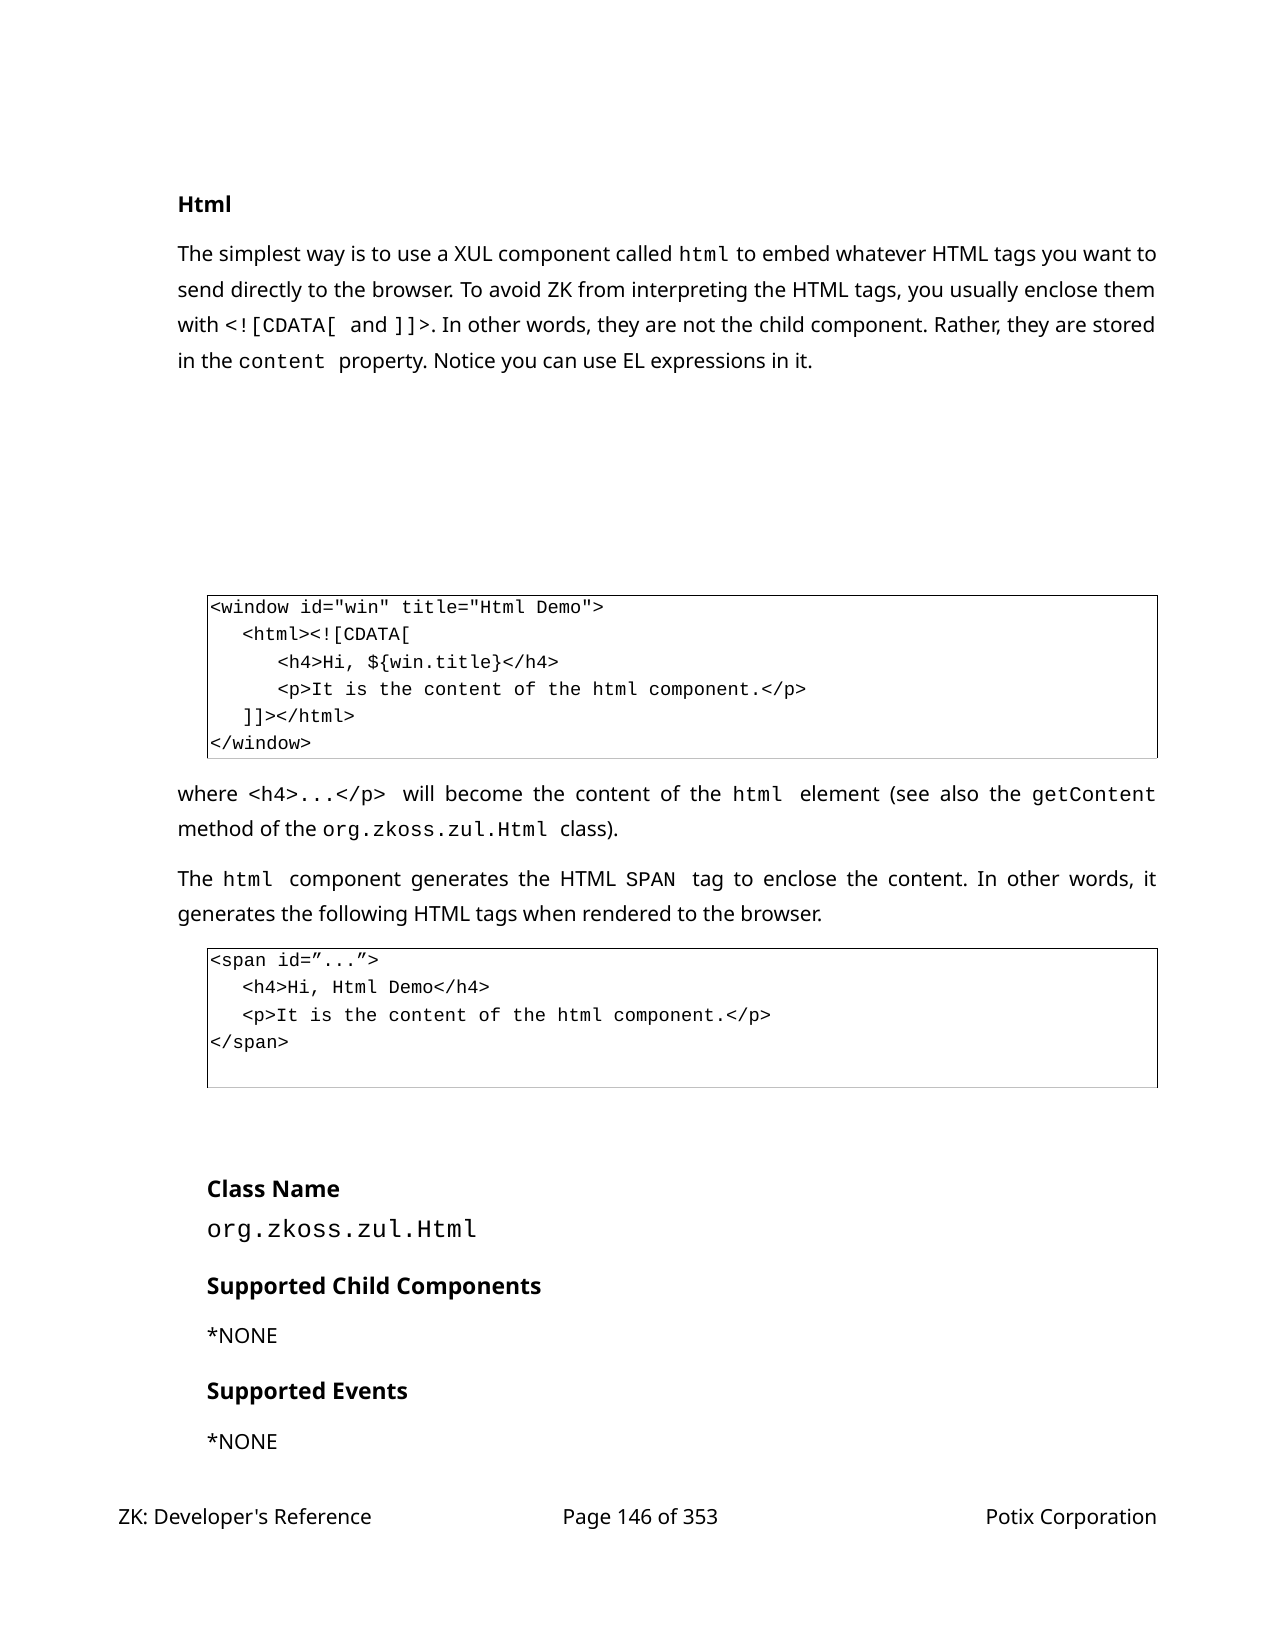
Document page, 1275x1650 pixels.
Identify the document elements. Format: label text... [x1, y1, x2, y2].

text <span id=”...”> [208, 949, 1157, 972]
text <window id="win" title="Html Demo"> [208, 596, 1157, 619]
text where <h4>...</p> will become the content of the html element (see also the getContent method of the org.zkoss.zul.Html class). [177, 779, 1157, 843]
text <html><![CDATA[ [208, 622, 1157, 647]
text <h4>Hi, Html Demo</h4> [208, 975, 1157, 999]
subtitle Supported Events [207, 1375, 1157, 1406]
text <p>It is the content of the html component.</p> [208, 1002, 1157, 1027]
subtitle Class Name [207, 1173, 1157, 1204]
text </window> [208, 731, 1157, 758]
text </span> [208, 1029, 1157, 1054]
text The html component generates the HTML SPAN tag to enclose the content. In other words, it generates the following HTML tags when rendered to the browser. [177, 864, 1157, 927]
subtitle Supported Child Components [207, 1270, 1157, 1301]
text *NONE [207, 1427, 1157, 1455]
subtitle Html [177, 189, 1157, 219]
text <h4>Hi, ${win.title}</h4> [208, 649, 1157, 674]
text *NONE [207, 1322, 1157, 1350]
text org.zkoss.zul.Html [207, 1217, 1157, 1245]
text ]]></html> [208, 704, 1157, 728]
text The simplest way is to use a XUL component called html to embed whatever HTML tags you want to send directly to the browser. To avoid ZK from interpreting the HTML tags, you usually enclose them with <![CDATA[ and ]]>. In other words, they are not the child component. Rather, they are stored in the content property. Notice you can use EL expressions in it. [177, 239, 1157, 374]
text <p>It is the content of the html component.</p> [208, 677, 1157, 701]
